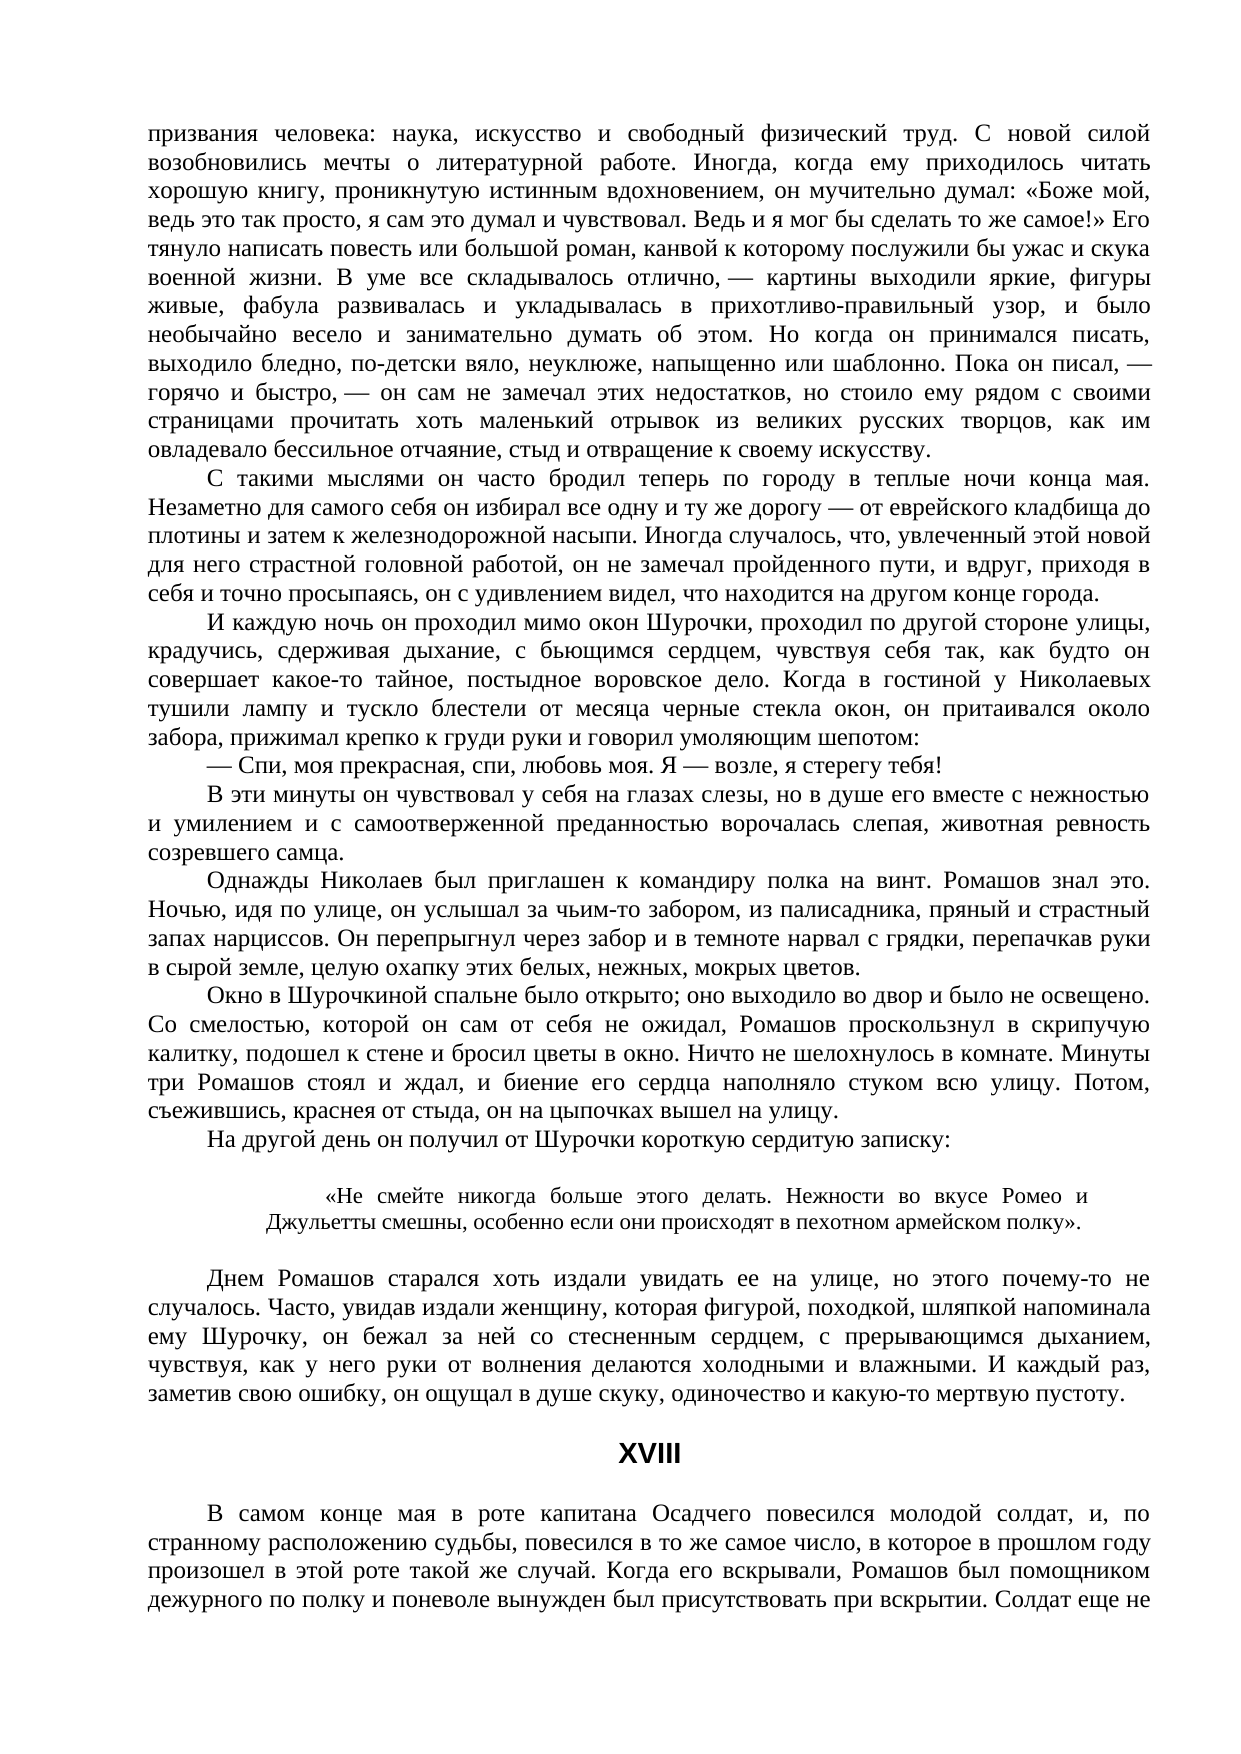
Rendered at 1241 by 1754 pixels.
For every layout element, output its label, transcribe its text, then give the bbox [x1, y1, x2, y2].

text — Спи, моя прекрасная, спи, любовь моя. Я — возле, я стерегу тебя! [148, 751, 1152, 779]
text призвания человека: наука, искусство и свободный физический труд. С новой силой возобновились мечты о литературной работе. Иногда, когда ему приходилось читать хорошую книгу, проникнутую истинным вдохновением, он мучительно думал: «Боже мой, ведь это так просто, я сам это думал и чувствовал. Ведь и я мог бы сделать то же самое!» Его тянуло написать повесть или большой роман, канвой к которому послужили бы ужас и скука военной жизни. В уме все складывалось отлично, — картины выходили яркие, фигуры живые, фабула развивалась и укладывалась в прихотливо-правильный узор, и было необычайно весело и занимательно думать об этом. Но когда он принимался писать, выходило бледно, по-детски вяло, неуклюже, напыщенно или шаблонно. Пока он писал, — горячо и быстро, — он сам не замечал этих недостатков, но стоило ему рядом с своими страницами прочитать хоть маленький отрывок из великих русских творцов, как им овладевало бессильное отчаяние, стыд и отвращение к своему искусству. [148, 118, 1152, 463]
text В эти минуты он чувствовал у себя на глазах слезы, но в душе его вместе с нежностью и умилением и с самоотверженной преданностью ворочалась слепая, животная ревность созревшего самца. [148, 779, 1152, 866]
text Днем Ромашов старался хоть издали увидать ее на улице, но этого почему-то не случалось. Часто, увидав издали женщину, которая фигурой, походкой, шляпкой напоминала ему Шурочку, он бежал за ней со стесненным сердцем, с прерывающимся дыханием, чувствуя, как у него руки от волнения делаются холодными и влажными. И каждый раз, заметив свою ошибку, он ощущал в душе скуку, одиночество и какую-то мертвую пустоту. [148, 1263, 1152, 1407]
text И каждую ночь он проходил мимо окон Шурочки, проходил по другой стороне улицы, крадучись, сдерживая дыхание, с бьющимся сердцем, чувствуя себя так, как будто он совершает какое-то тайное, постыдное воровское дело. Когда в гостиной у Николаевых тушили лампу и тускло блестели от месяца черные стекла окон, он притаивался около забора, прижимал крепко к груди руки и говорил умоляющим шепотом: [148, 607, 1152, 751]
text Однажды Николаев был приглашен к командиру полка на винт. Ромашов знал это. Ночью, идя по улице, он услышал за чьим-то забором, из палисадника, пряный и страстный запах нарциссов. Он перепрыгнул через забор и в темноте нарвал с грядки, перепачкав руки в сырой земле, целую охапку этих белых, нежных, мокрых цветов. [148, 866, 1152, 981]
text На другой день он получил от Шурочки короткую сердитую записку: [148, 1124, 1152, 1153]
subtitle XVIII [148, 1436, 1152, 1469]
text С такими мыслями он часто бродил теперь по городу в теплые ночи конца мая. Незаметно для самого себя он избирал все одну и ту же дорогу — от еврейского кладбища до плотины и затем к железнодорожной насыпи. Иногда случалось, что, увлеченный этой новой для него страстной головной работой, он не замечал пройденного пути, и вдруг, приходя в себя и точно просыпаясь, он с удивлением видел, что находится на другом конце города. [148, 463, 1152, 607]
text В самом конце мая в роте капитана Осадчего повесился молодой солдат, и, по странному расположению судьбы, повесился в то же самое число, в которое в прошлом году произошел в этой роте такой же случай. Когда его вскрывали, Ромашов был помощником дежурного по полку и поневоле вынужден был присутствовать при вскрытии. Солдат еще не [148, 1498, 1152, 1613]
text Окно в Шурочкиной спальне было открыто; оно выходило во двор и было не освещено. Со смелостью, которой он сам от себя не ожидал, Ромашов проскользнул в скрипучую калитку, подошел к стене и бросил цветы в окно. Ничто не шелохнулось в комнате. Минуты три Ромашов стоял и ждал, и биение его сердца наполняло стуком всю улицу. Потом, съежившись, краснея от стыда, он на цыпочках вышел на улицу. [148, 981, 1152, 1124]
text «Не смейте никогда больше этого делать. Нежности во вкусе Ромео и Джульетты смешны, особенно если они происходят в пехотном армейском полку». [266, 1182, 1089, 1234]
